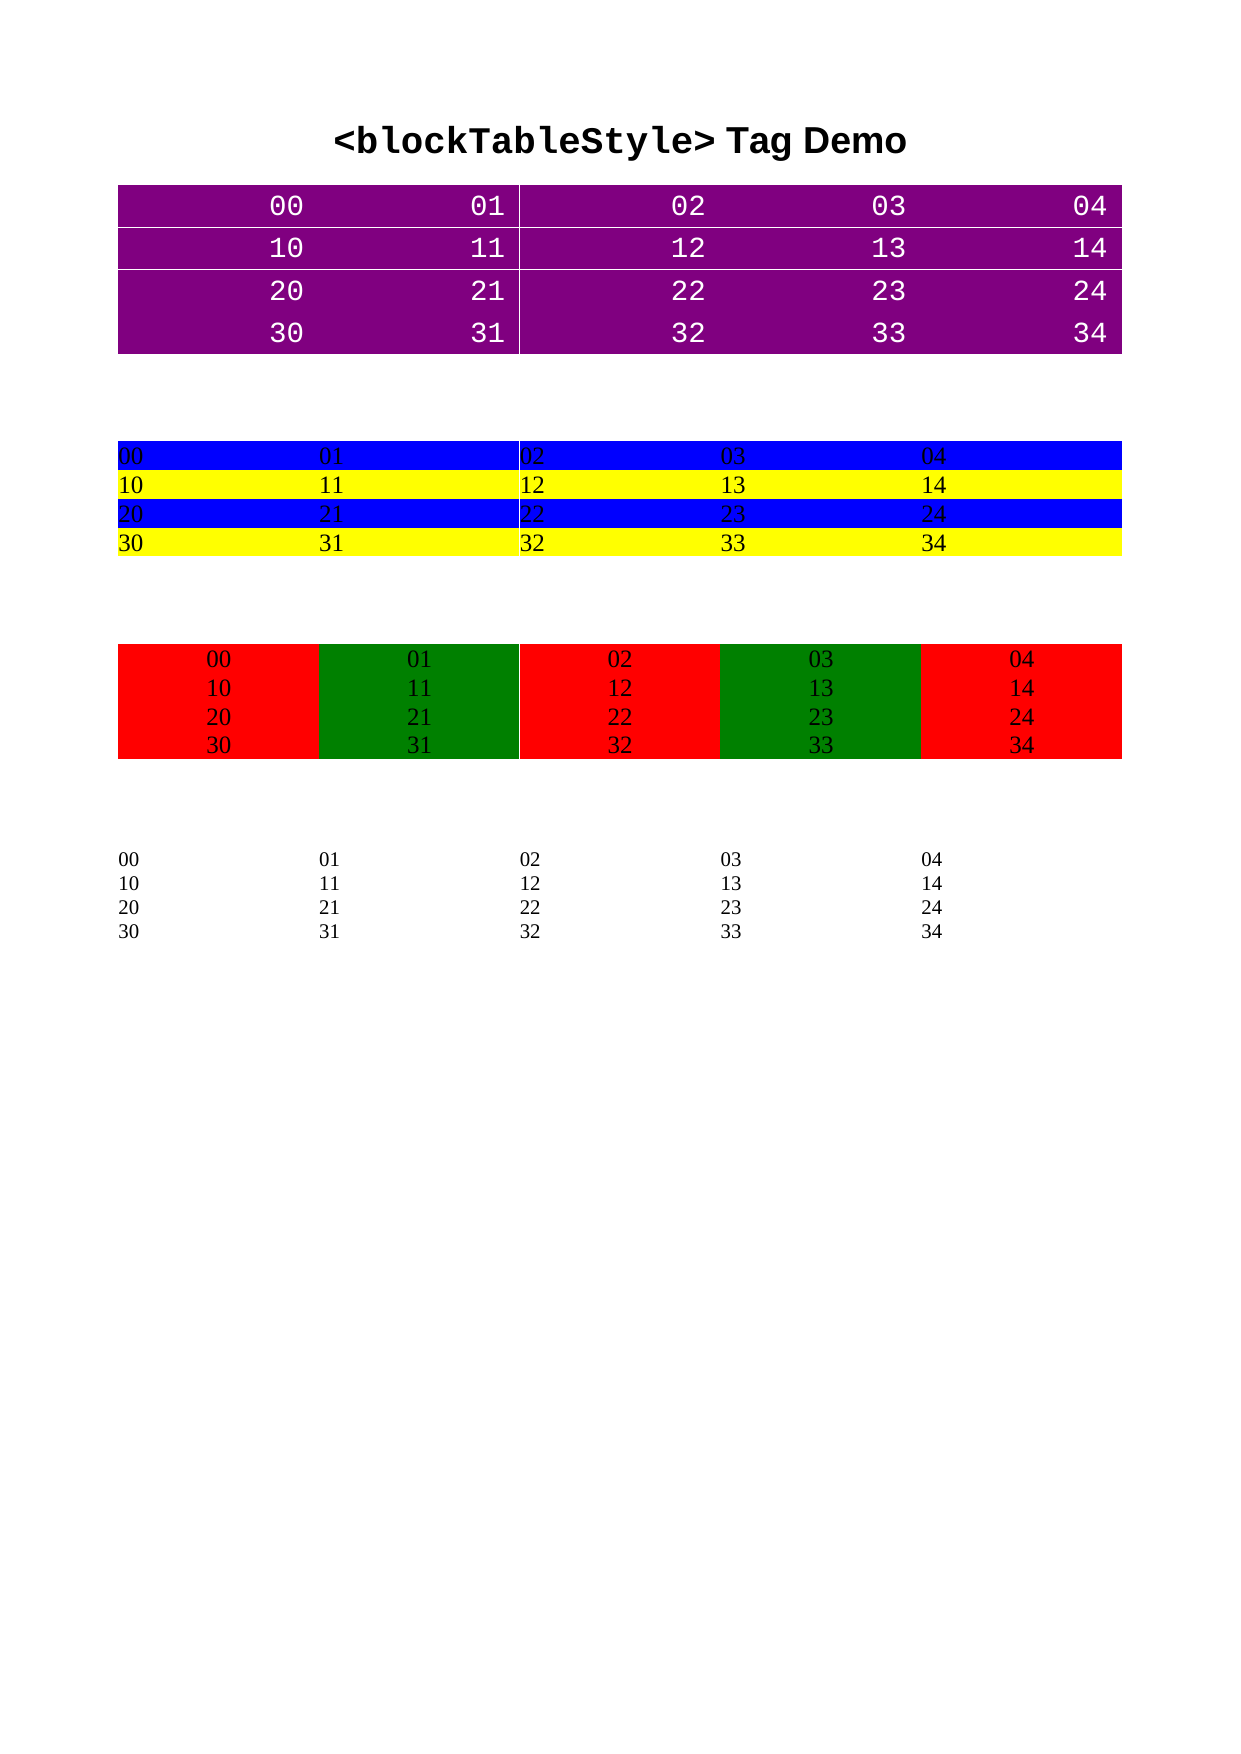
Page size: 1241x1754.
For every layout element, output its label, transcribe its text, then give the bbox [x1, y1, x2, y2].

table_header 00 [118, 185, 319, 227]
table_cell 33 [720, 312, 921, 354]
table_cell 14 [921, 871, 1122, 895]
table_cell 30 [118, 919, 319, 943]
table_cell 22 [520, 702, 720, 730]
table_cell 32 [520, 919, 720, 943]
table_cell 11 [319, 871, 519, 895]
table_cell 20 [118, 895, 319, 919]
table_header 00 [118, 847, 319, 871]
table_cell 34 [921, 312, 1122, 354]
table_cell 20 [118, 270, 319, 312]
table_header 01 [319, 185, 519, 227]
table_cell 30 [118, 312, 319, 354]
table_cell 32 [520, 730, 720, 759]
table_cell 21 [319, 270, 519, 312]
table_cell 33 [720, 528, 921, 556]
table_cell 24 [921, 499, 1122, 528]
table_header 02 [520, 185, 720, 227]
table_cell 31 [319, 312, 519, 354]
title <blockTableStyle> Tag Demo [118, 118, 1122, 164]
table_cell 12 [520, 871, 720, 895]
table_header 00 [118, 441, 319, 470]
table_cell 13 [720, 470, 921, 499]
table_cell 13 [720, 228, 921, 269]
table_cell 23 [720, 499, 921, 528]
table_header 01 [319, 644, 519, 673]
table_header 02 [520, 644, 720, 673]
table_cell 20 [118, 499, 319, 528]
table_cell 14 [921, 228, 1122, 269]
table_header 04 [921, 847, 1122, 871]
table_cell 23 [720, 270, 921, 312]
table_cell 10 [118, 673, 319, 702]
table_cell 12 [520, 228, 720, 269]
table_cell 34 [921, 919, 1122, 943]
table_header 01 [319, 847, 519, 871]
table_cell 10 [118, 470, 319, 499]
table_cell 11 [319, 228, 519, 269]
table_cell 22 [520, 895, 720, 919]
table_header 03 [720, 185, 921, 227]
table_cell 31 [319, 919, 519, 943]
table_cell 13 [720, 673, 921, 702]
table_cell 34 [921, 528, 1122, 556]
table_cell 34 [921, 730, 1122, 759]
table_header 04 [921, 644, 1122, 673]
table_cell 10 [118, 228, 319, 269]
table_cell 20 [118, 702, 319, 730]
table_cell 12 [520, 673, 720, 702]
table_header 04 [921, 185, 1122, 227]
table_header 04 [921, 441, 1122, 470]
table_cell 23 [720, 702, 921, 730]
table_header 03 [720, 644, 921, 673]
table_header 03 [720, 441, 921, 470]
table_header 01 [319, 441, 519, 470]
table_header 02 [520, 847, 720, 871]
table_header 00 [118, 644, 319, 673]
table_cell 21 [319, 702, 519, 730]
table_cell 12 [520, 470, 720, 499]
table_cell 14 [921, 470, 1122, 499]
table_cell 11 [319, 470, 519, 499]
table_cell 32 [520, 312, 720, 354]
table_cell 33 [720, 730, 921, 759]
table_cell 31 [319, 528, 519, 556]
table_cell 32 [520, 528, 720, 556]
table_cell 33 [720, 919, 921, 943]
table_cell 11 [319, 673, 519, 702]
table_cell 21 [319, 499, 519, 528]
table_cell 22 [520, 499, 720, 528]
table_cell 21 [319, 895, 519, 919]
table_cell 24 [921, 270, 1122, 312]
table_cell 24 [921, 895, 1122, 919]
table_cell 24 [921, 702, 1122, 730]
table_cell 13 [720, 871, 921, 895]
table_cell 30 [118, 528, 319, 556]
table_cell 10 [118, 871, 319, 895]
table_cell 31 [319, 730, 519, 759]
table_header 02 [520, 441, 720, 470]
table_header 03 [720, 847, 921, 871]
table_cell 30 [118, 730, 319, 759]
table_cell 14 [921, 673, 1122, 702]
table_cell 22 [520, 270, 720, 312]
table_cell 23 [720, 895, 921, 919]
